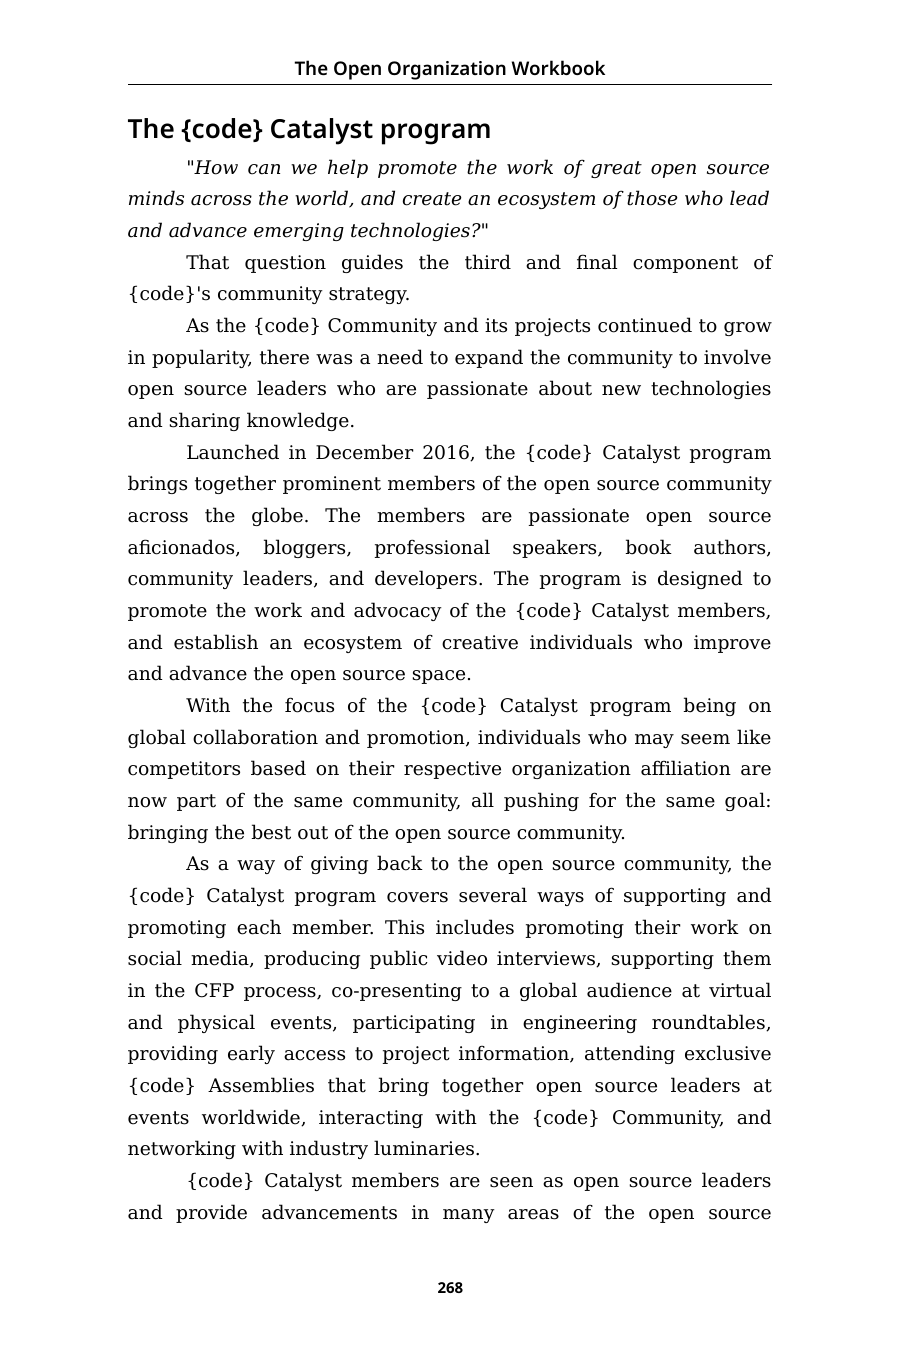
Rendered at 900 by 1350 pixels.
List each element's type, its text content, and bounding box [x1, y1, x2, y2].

text "How can we help promote the work of great open source minds across the world, and create an ecosystem of those who lead and advance emerging technologies?" [127, 157, 772, 242]
text As the {code} Community and its projects continued to grow in popularity, there was a need to expand the community to involve open source leaders who are passionate about new technologies and sharing knowledge. [127, 315, 772, 432]
subtitle The {code} Catalyst program [127, 114, 772, 144]
text As a way of giving back to the open source community, the {code} Catalyst program covers several ways of supporting and promoting each member. This includes promoting their work on social media, producing public video interviews, supporting them in the CFP process, co-presenting to a global audience at virtual and physical events, participating in engineering roundtables, providing early access to project information, attending exclusive {code} Assemblies that bring together open source leaders at events worldwide, interacting with the {code} Community, and networking with industry luminaries. [127, 853, 772, 1160]
text That question guides the third and final component of {code}'s community strategy. [127, 252, 772, 305]
text With the focus of the {code} Catalyst program being on global collaboration and promotion, individuals who may seem like competitors based on their respective organization affiliation are now part of the same community, all pushing for the same goal: bringing the best out of the open source community. [127, 695, 772, 843]
text {code} Catalyst members are seen as open source leaders and provide advancements in many areas of the open source [127, 1170, 772, 1223]
text Launched in December 2016, the {code} Catalyst program brings together prominent members of the open source community across the globe. The members are passionate open source aficionados, bloggers, professional speakers, book authors, community leaders, and developers. The program is designed to promote the work and advocacy of the {code} Catalyst members, and establish an ecosystem of creative individuals who improve and advance the open source space. [127, 442, 772, 685]
